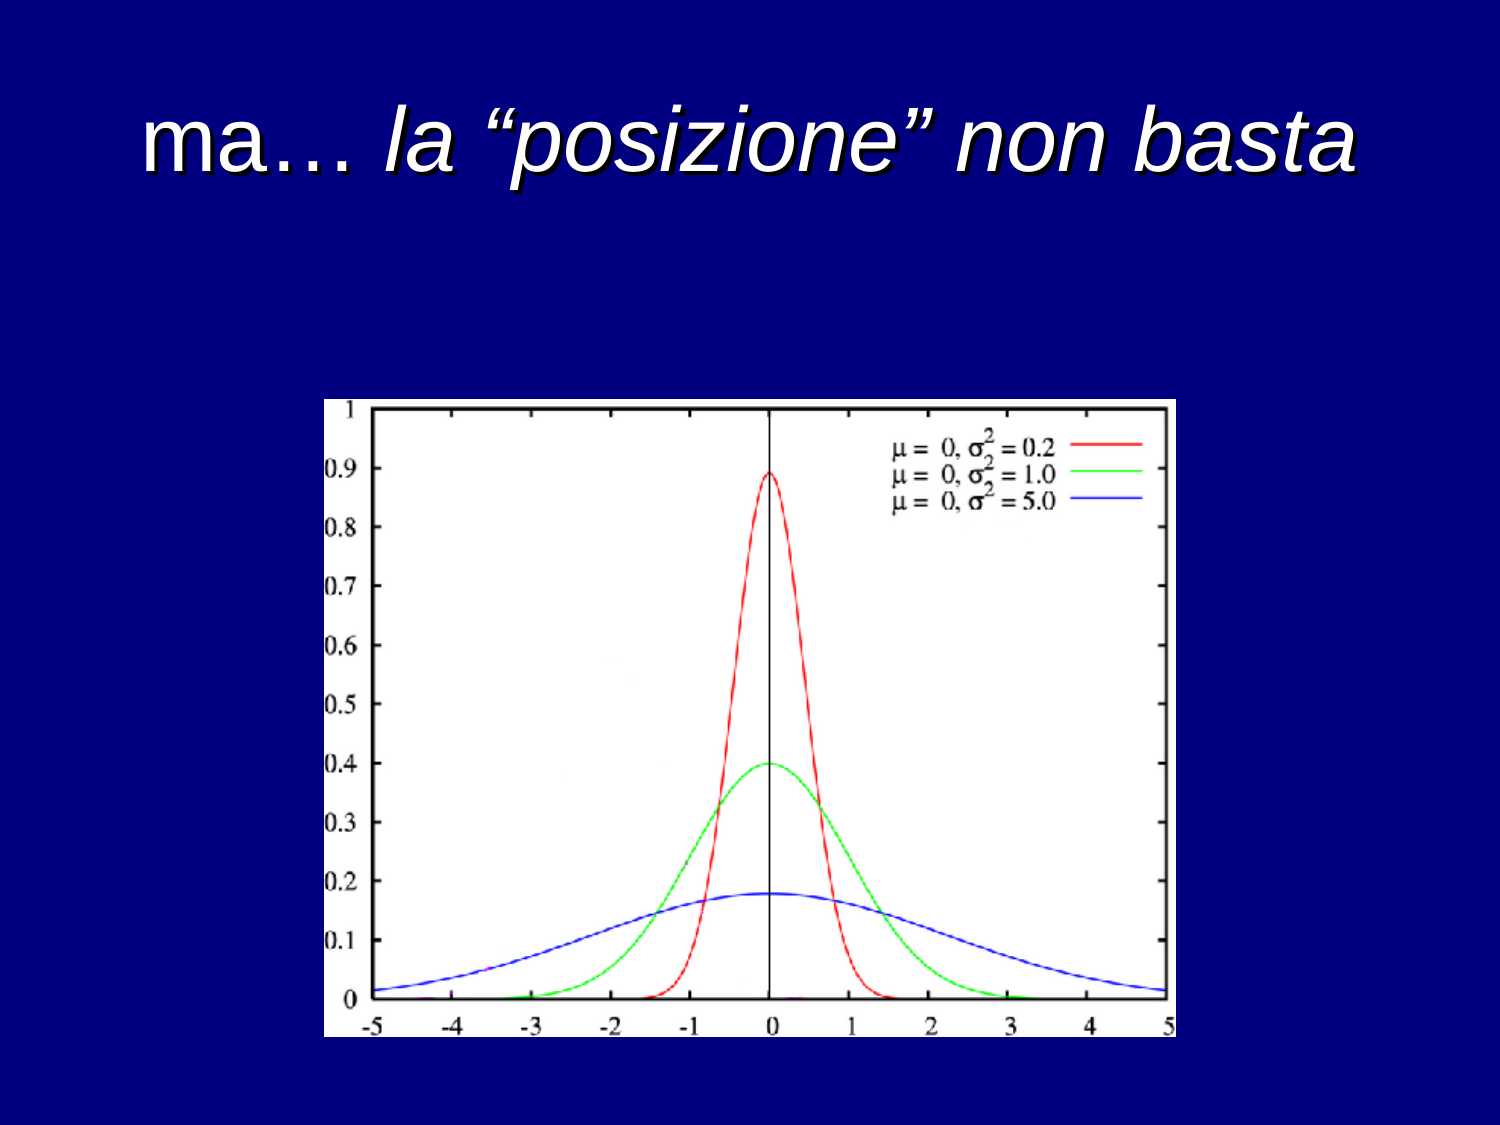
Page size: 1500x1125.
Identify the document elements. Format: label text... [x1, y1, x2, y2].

title ma… la “posizione” non basta [75, 45, 1426, 234]
chart [324, 399, 1176, 1038]
